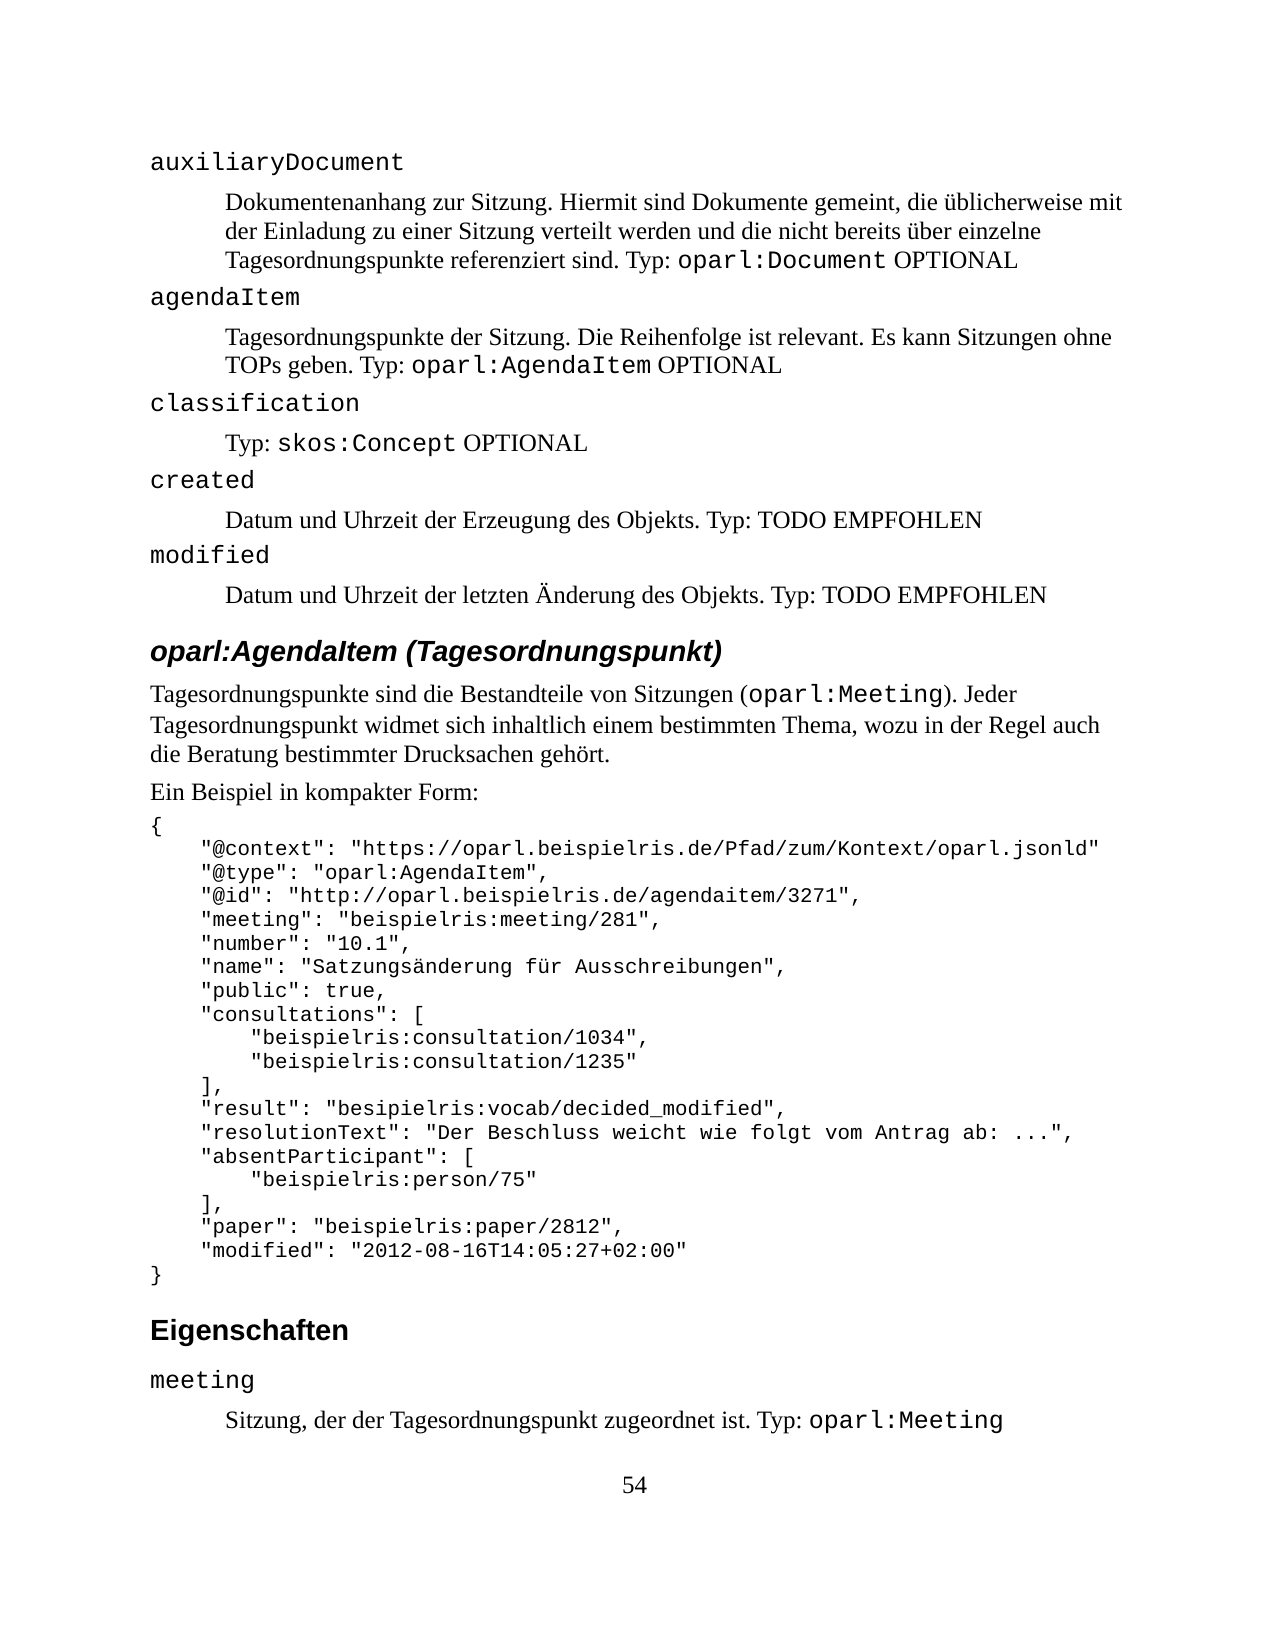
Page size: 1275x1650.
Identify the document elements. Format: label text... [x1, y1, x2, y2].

text meeting [150, 1367, 1125, 1396]
text "number": "10.1", [150, 933, 1125, 956]
text modified [150, 542, 1125, 571]
text ], [150, 1193, 1125, 1217]
text "beispielris:person/75" [150, 1169, 1125, 1193]
text "meeting": "beispielris:meeting/281", [150, 909, 1125, 933]
text Dokumentenanhang zur Sitzung. Hiermit sind Dokumente gemeint, die üblicherweise mit der Einladung zu einer Sitzung verteilt werden und die nicht bereits über einzelne Tagesordnungspunkte referenziert sind. Typ: oparl:Document OPTIONAL [225, 187, 1125, 276]
text agendaItem [150, 284, 1125, 313]
text auxiliaryDocument [150, 150, 1125, 178]
text } [150, 1264, 1125, 1287]
text "public": true, [150, 980, 1125, 1004]
text created [150, 467, 1125, 496]
text "modified": "2012-08-16T14:05:27+02:00" [150, 1240, 1125, 1264]
text "@type": "oparl:AgendaItem", [150, 862, 1125, 886]
text "@context": "https://oparl.beispielris.de/Pfad/zum/Kontext/oparl.jsonld" [150, 838, 1125, 862]
text Tagesordnungspunkte der Sitzung. Die Reihenfolge ist relevant. Es kann Sitzungen ohne TOPs geben. Typ: oparl:AgendaItem OPTIONAL [225, 322, 1125, 381]
text Datum und Uhrzeit der letzten Änderung des Objekts. Typ: TODO EMPFOHLEN [225, 580, 1125, 608]
text { [150, 814, 1125, 838]
text classification [150, 390, 1125, 419]
text Typ: skos:Concept OPTIONAL [225, 428, 1125, 458]
text "consultations": [ [150, 1004, 1125, 1027]
subtitle Eigenschaften [150, 1312, 1125, 1346]
text "name": "Satzungsänderung für Ausschreibungen", [150, 956, 1125, 980]
text Datum und Uhrzeit der Erzeugung des Objekts. Typ: TODO EMPFOHLEN [225, 505, 1125, 533]
text "resolutionText": "Der Beschluss weicht wie folgt vom Antrag ab: ...", [150, 1122, 1125, 1146]
subtitle oparl:AgendaItem (Tagesordnungspunkt) [150, 633, 1125, 667]
text Ein Beispiel in kompakter Form: [150, 777, 1125, 806]
text "paper": "beispielris:paper/2812", [150, 1217, 1125, 1240]
text Tagesordnungspunkte sind die Bestandteile von Sitzungen (oparl:Meeting). Jeder Tagesordnungspunkt widmet sich inhaltlich einem bestimmten Thema, wozu in der Regel auch die Beratung bestimmter Drucksachen gehört. [150, 679, 1125, 768]
text "absentParticipant": [ [150, 1146, 1125, 1169]
text "result": "besipielris:vocab/decided_modified", [150, 1098, 1125, 1122]
text "beispielris:consultation/1034", [150, 1027, 1125, 1051]
text "beispielris:consultation/1235" [150, 1051, 1125, 1075]
text ], [150, 1075, 1125, 1098]
text Sitzung, der der Tagesordnungspunkt zugeordnet ist. Typ: oparl:Meeting [225, 1405, 1125, 1436]
text "@id": "http://oparl.beispielris.de/agendaitem/3271", [150, 886, 1125, 909]
